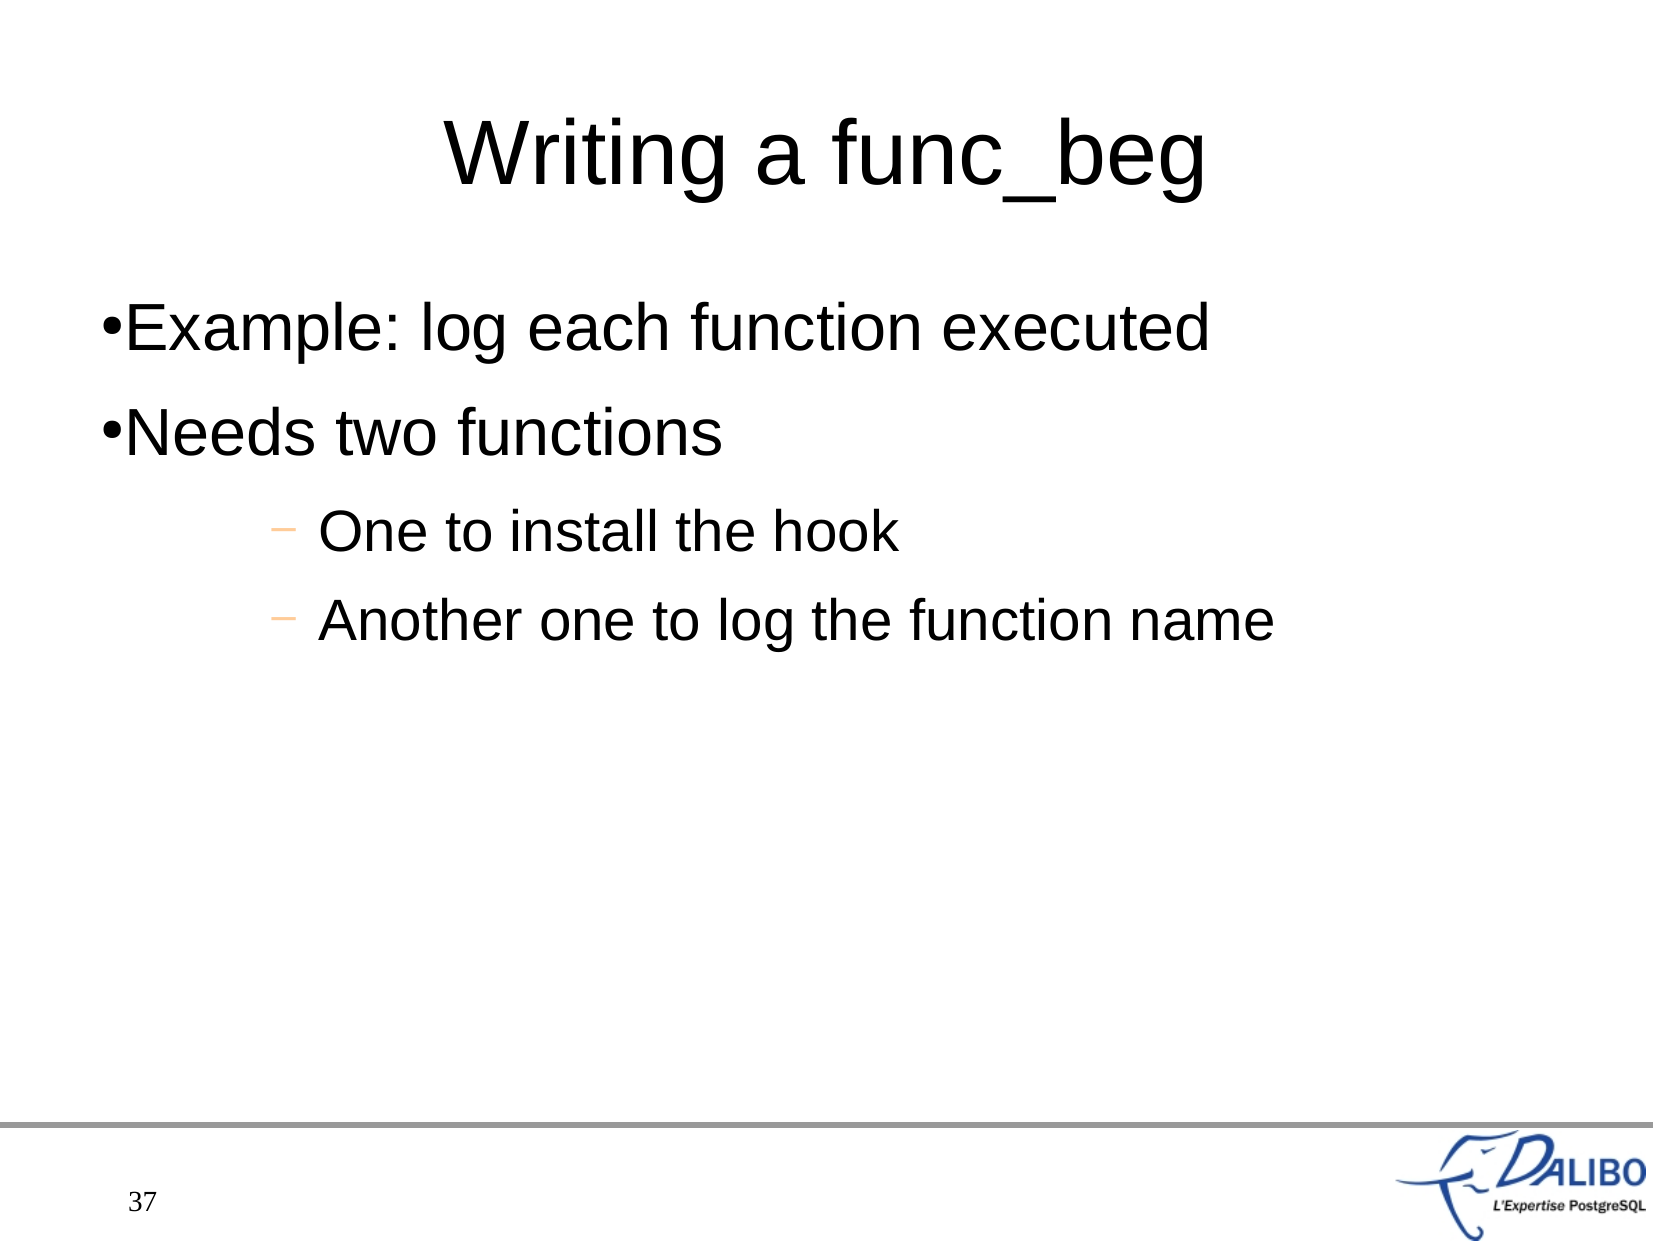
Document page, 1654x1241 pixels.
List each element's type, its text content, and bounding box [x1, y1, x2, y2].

title Writing a func_beg [82, 49, 1571, 257]
picture [1395, 1130, 1646, 1241]
list Example: log each function executed Needs two functions One to install the hook Another one to log the function name [82, 290, 1571, 1109]
